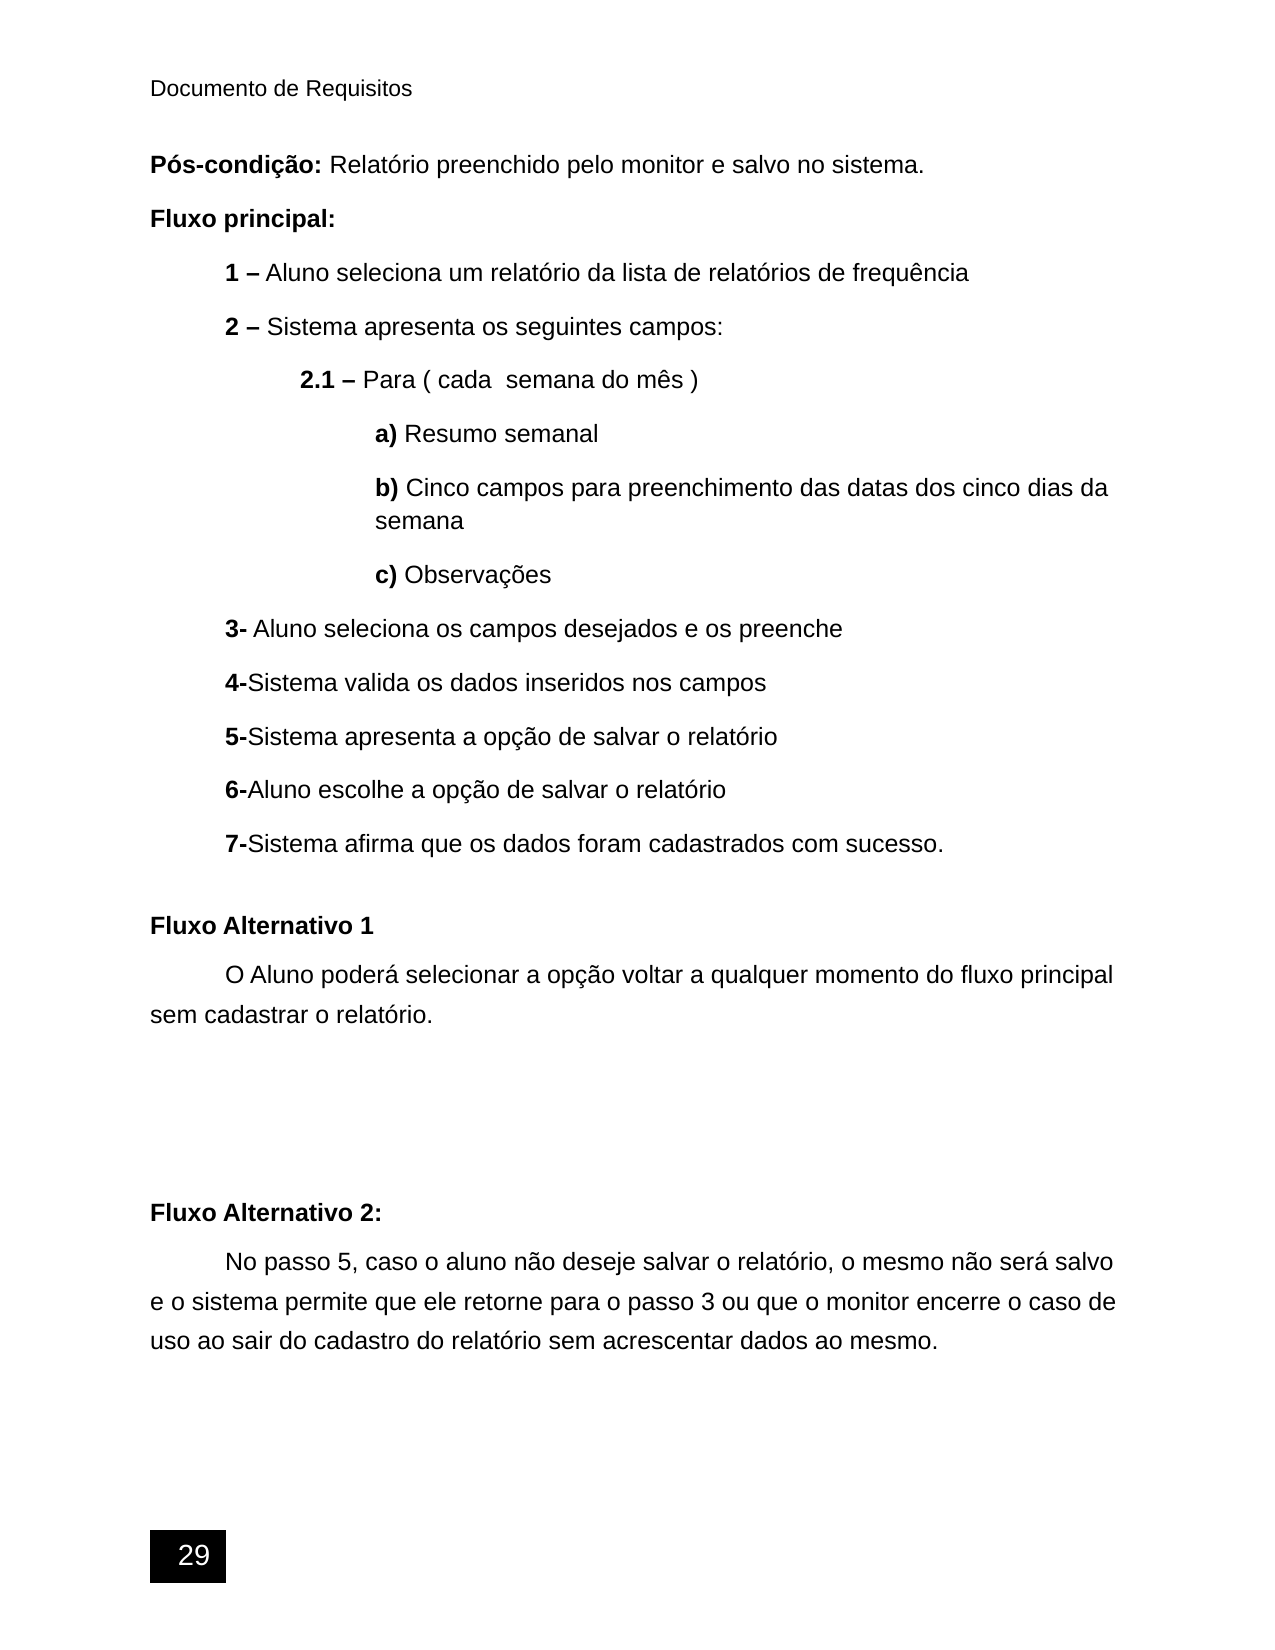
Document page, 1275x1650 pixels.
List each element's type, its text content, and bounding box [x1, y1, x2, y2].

text 6-Aluno escolhe a opção de salvar o relatório [150, 775, 1125, 804]
text 1 – Aluno seleciona um relatório da lista de relatórios de frequência [150, 258, 1125, 286]
text O Aluno poderá selecionar a opção voltar a qualquer momento do fluxo principal sem cadastrar o relatório. [150, 960, 1125, 1029]
text 7-Sistema afirma que os dados foram cadastrados com sucesso. [150, 829, 1125, 858]
text Fluxo principal: [150, 204, 1125, 233]
text No passo 5, caso o aluno não deseje salvar o relatório, o mesmo não será salvo e o sistema permite que ele retorne para o passo 3 ou que o monitor encerre o caso de uso ao sair do cadastro do relatório sem acrescentar dados ao mesmo. [150, 1247, 1125, 1355]
text 4-Sistema valida os dados inseridos nos campos [150, 668, 1125, 696]
text b) Cinco campos para preenchimento das datas dos cinco dias da semana [150, 473, 1125, 535]
text 3- Aluno seleciona os campos desejados e os preenche [150, 614, 1125, 643]
text 5-Sistema apresenta a opção de salvar o relatório [150, 722, 1125, 750]
text 2.1 – Para ( cada semana do mês ) [150, 365, 1125, 394]
text Fluxo Alternativo 1 [150, 911, 1125, 940]
text c) Observações [150, 560, 1125, 589]
text 2 – Sistema apresenta os seguintes campos: [150, 312, 1125, 340]
text Fluxo Alternativo 2: [150, 1198, 1125, 1227]
text a) Resumo semanal [150, 419, 1125, 448]
text Pós-condição: Relatório preenchido pelo monitor e salvo no sistema. [150, 150, 1125, 179]
